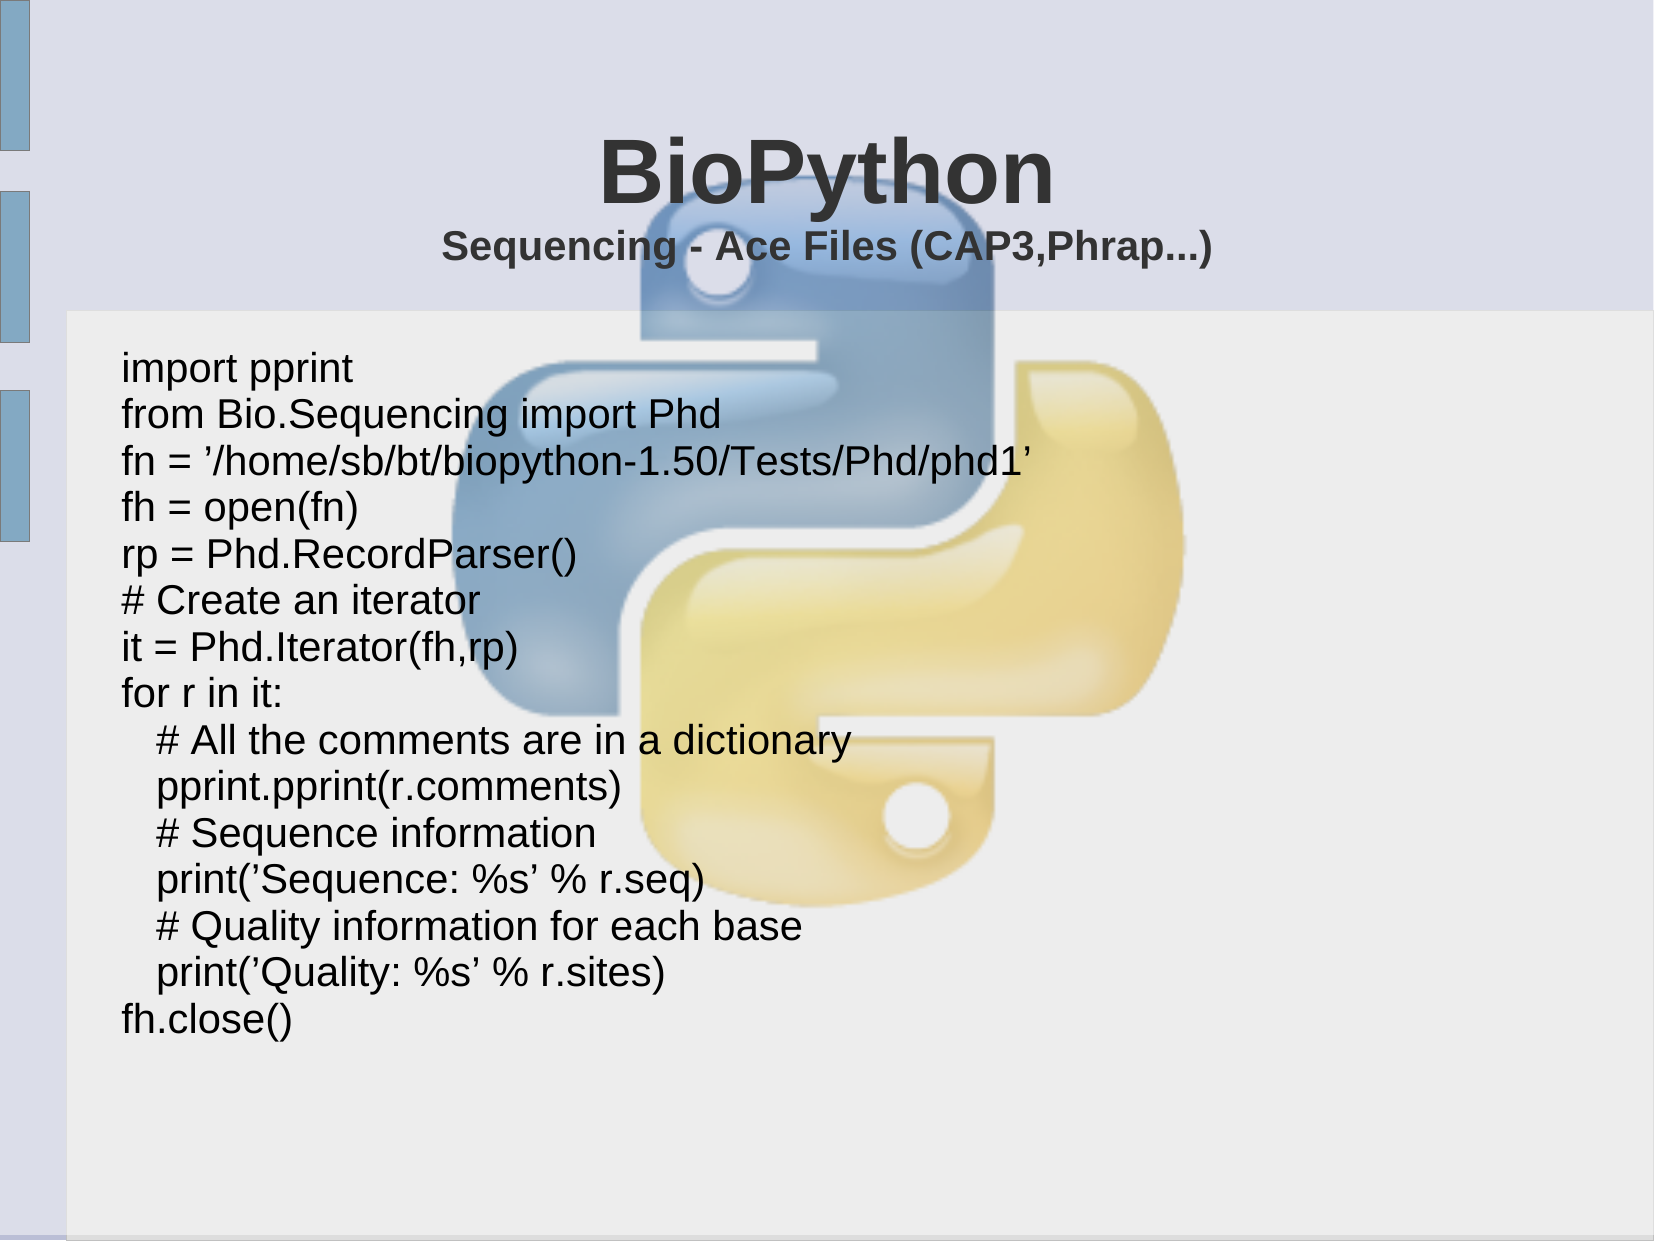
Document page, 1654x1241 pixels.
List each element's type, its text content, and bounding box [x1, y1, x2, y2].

picture [0, 0, 1654, 1235]
title BioPython Sequencing - Ace Files (CAP3,Phrap...) [121, 91, 1534, 299]
list import pprint from Bio.Sequencing import Phd fn = ’/home/sb/bt/biopython-1.50/Tests/Phd/phd1’ fh = open(fn) rp = Phd.RecordParser() # Create an iterator it = Phd.Iterator(fh,rp) for r in it: # All the comments are in a dictionary pprint.pprint(r.comments) # Sequence information print(’Sequence: %s’ % r.seq) # Quality information for each base print(’Quality: %s’ % r.sites) fh.close() [121, 344, 1654, 1149]
